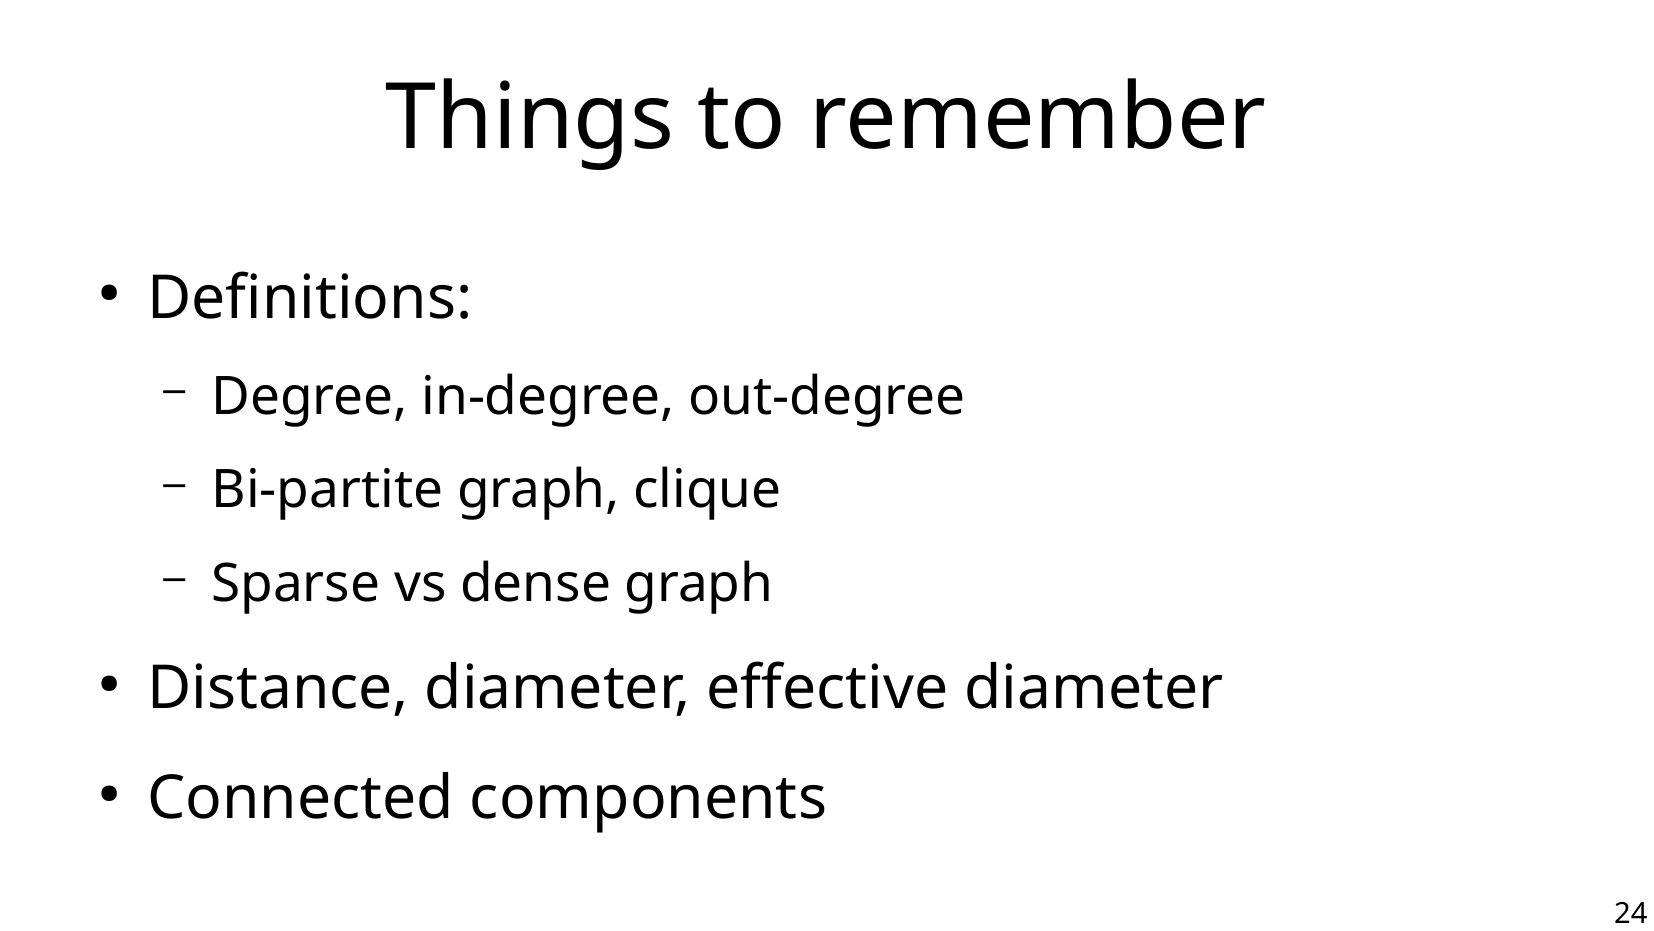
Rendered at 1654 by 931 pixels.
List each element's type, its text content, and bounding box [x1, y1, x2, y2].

list Definitions: Degree, in-degree, out-degree Bi-partite graph, clique Sparse vs dense graph Distance, diameter, effective diameter Connected components [82, 253, 1571, 841]
title Things to remember [82, 1, 1571, 226]
